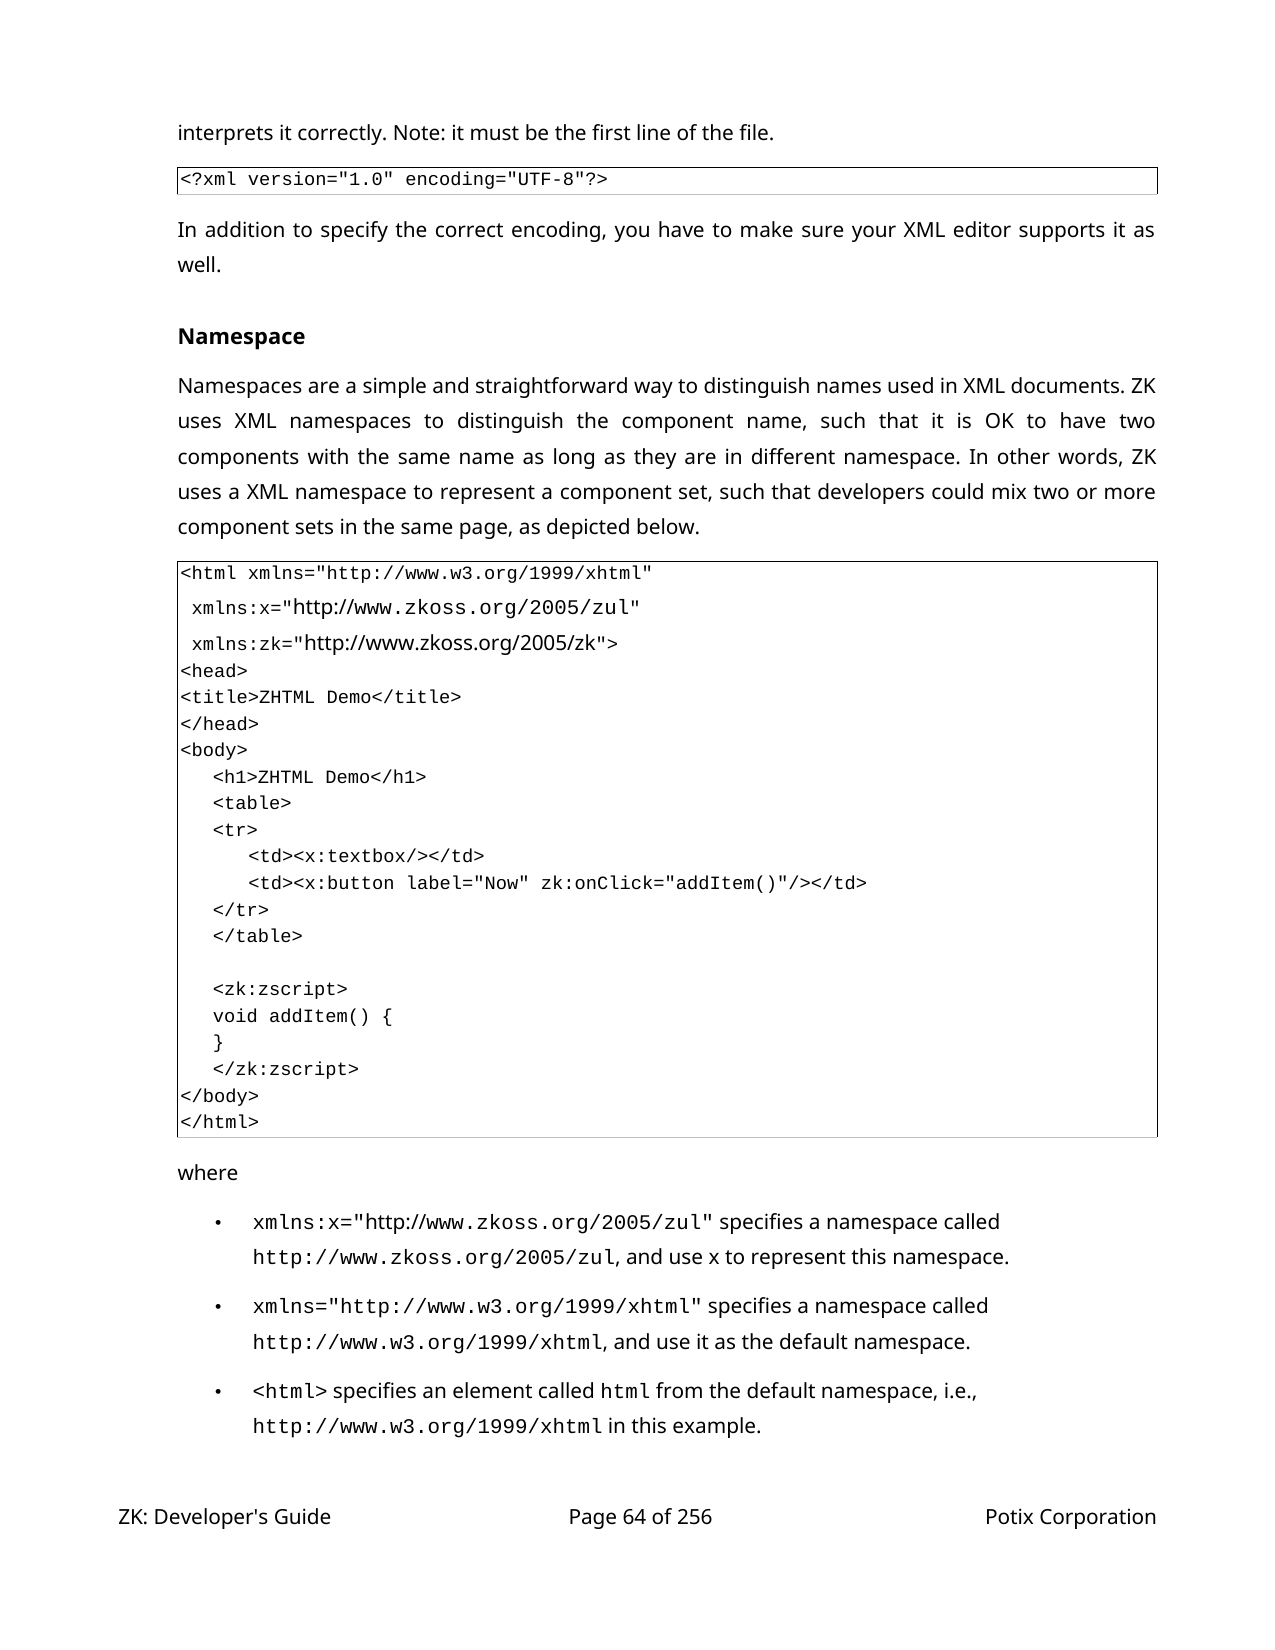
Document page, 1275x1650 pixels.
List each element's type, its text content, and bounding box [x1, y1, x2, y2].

subtitle Namespace [177, 321, 1157, 351]
list xmlns:x="http://www.zkoss.org/2005/zul" specifies a namespace called http://www.zkoss.org/2005/zul, and use x to represent this namespace. [215, 1207, 1157, 1271]
text In addition to specify the correct encoding, you have to make sure your XML editor supports it as well. [177, 215, 1157, 278]
text where [177, 1158, 1157, 1186]
text <html xmlns="http://www.w3.org/1999/xhtml" xmlns:x="http://www.zkoss.org/2005/zul" xmlns:zk="http://www.zkoss.org/2005/zk"> <head> <title>ZHTML Demo</title> </head> <body> <h1>ZHTML Demo</h1> <table> <tr> <td><x:textbox/></td> <td><x:button label="Now" zk:onClick="addItem()"/></td> </tr> </table> <zk:zscript> void addItem() { } </zk:zscript> </body> </html> [178, 562, 1157, 1137]
text Namespaces are a simple and straightforward way to distinguish names used in XML documents. ZK uses XML namespaces to distinguish the component name, such that it is OK to have two components with the same name as long as they are in different namespace. In other words, ZK uses a XML namespace to represent a component set, such that developers could mix two or more component sets in the same page, as depicted below. [177, 371, 1157, 541]
list xmlns="http://www.w3.org/1999/xhtml" specifies a namespace called http://www.w3.org/1999/xhtml, and use it as the default namespace. [215, 1291, 1157, 1356]
text interprets it correctly. Note: it must be the first line of the file. [177, 118, 1157, 146]
list <html> specifies an element called html from the default namespace, i.e., http://www.w3.org/1999/xhtml in this example. [215, 1376, 1157, 1440]
text <?xml version="1.0" encoding="UTF-8"?> [178, 168, 1157, 194]
